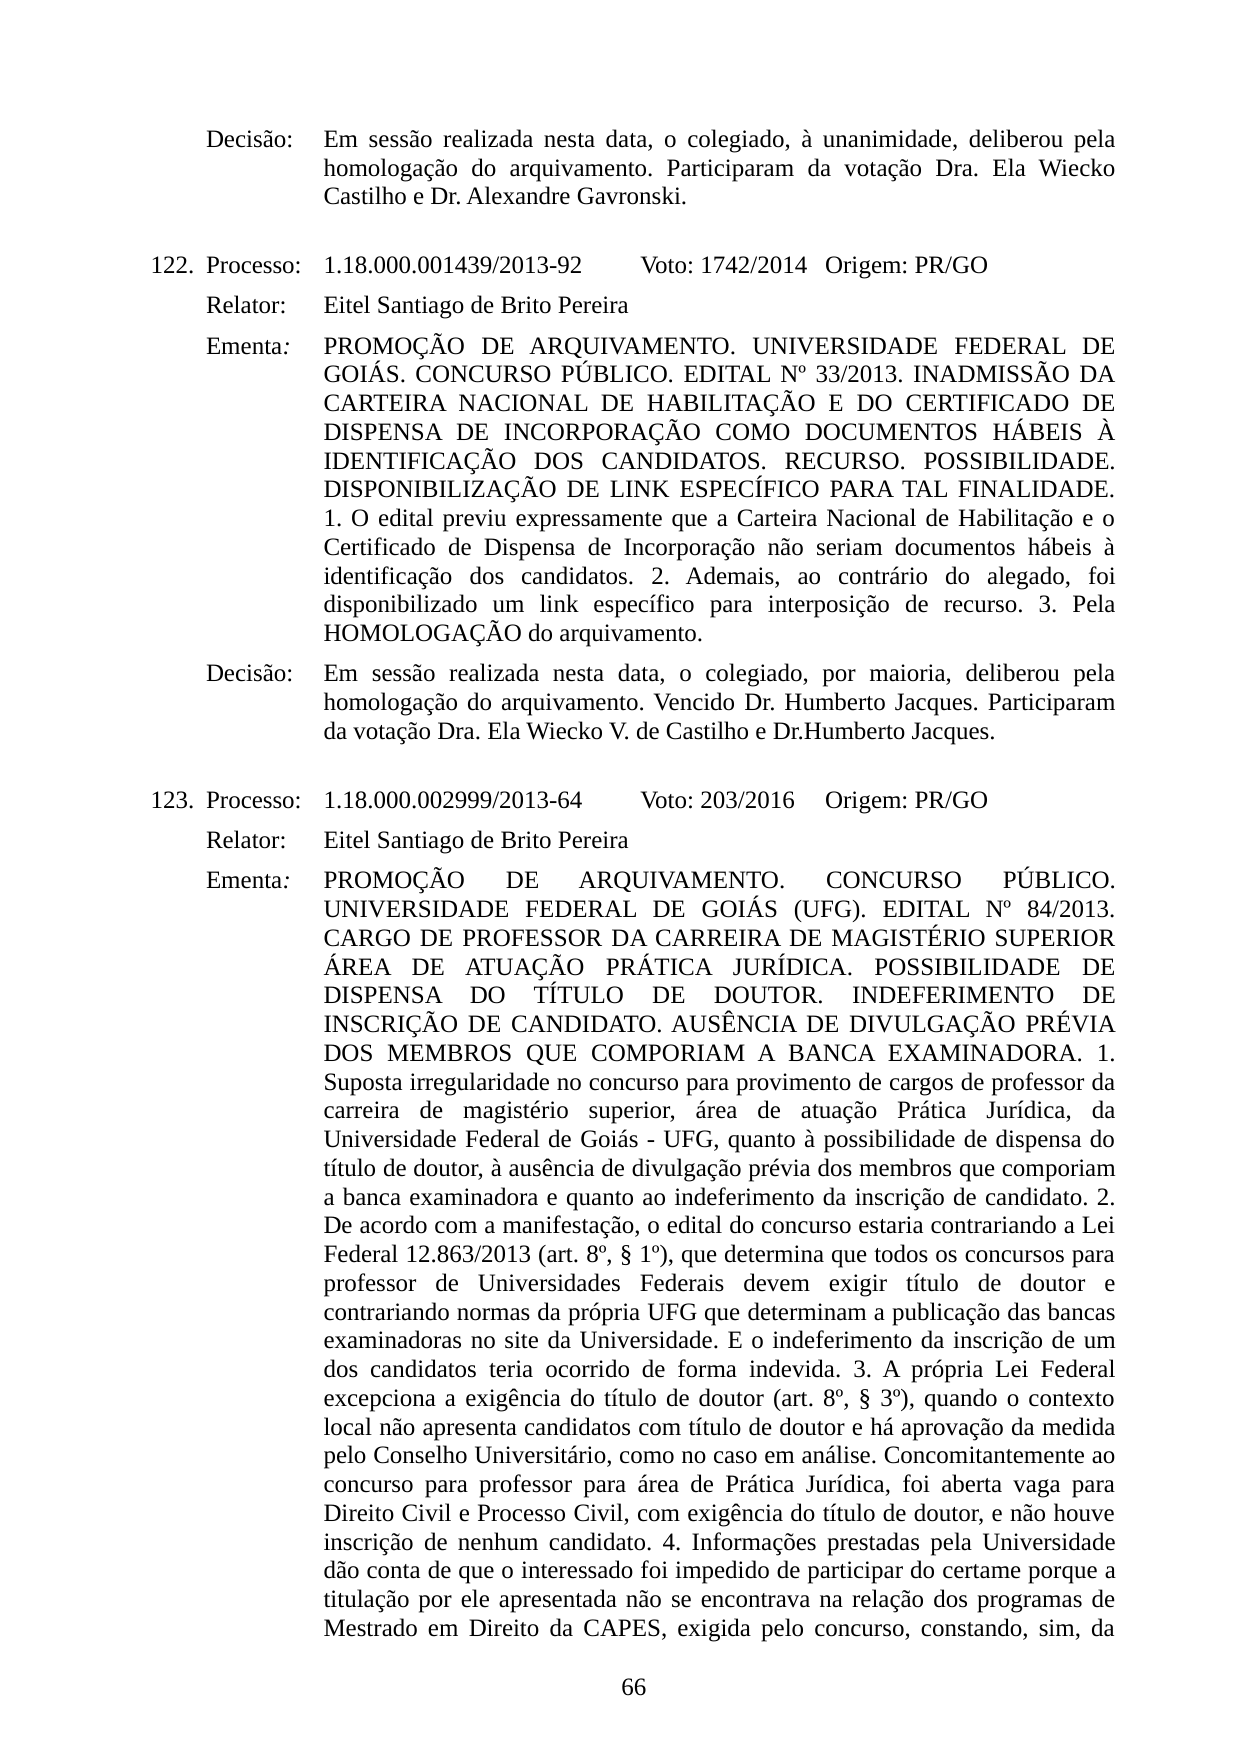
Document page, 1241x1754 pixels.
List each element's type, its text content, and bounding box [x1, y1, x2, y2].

table_cell Ementa: [200, 860, 318, 1647]
table_cell Em sessão realizada nesta data, o colegiado, por maioria, deliberou pela homologação do arquivamento. Vencido Dr. Humberto Jacques. Participaram da votação Dra. Ela Wiecko V. de Castilho e Dr.Humberto Jacques. [318, 653, 1122, 750]
table_cell [145, 860, 200, 1647]
table_header Processo: [200, 779, 318, 819]
table_cell PROMOÇÃO DE ARQUIVAMENTO. CONCURSO PÚBLICO. UNIVERSIDADE FEDERAL DE GOIÁS (UFG). EDITAL Nº 84/2013. CARGO DE PROFESSOR DA CARREIRA DE MAGISTÉRIO SUPERIOR ÁREA DE ATUAÇÃO PRÁTICA JURÍDICA. POSSIBILIDADE DE DISPENSA DO TÍTULO DE DOUTOR. INDEFERIMENTO DE INSCRIÇÃO DE CANDIDATO. AUSÊNCIA DE DIVULGAÇÃO PRÉVIA DOS MEMBROS QUE COMPORIAM A BANCA EXAMINADORA. 1. Suposta irregularidade no concurso para provimento de cargos de professor da carreira de magistério superior, área de atuação Prática Jurídica, da Universidade Federal de Goiás - UFG, quanto à possibilidade de dispensa do título de doutor, à ausência de divulgação prévia dos membros que comporiam a banca examinadora e quanto ao indeferimento da inscrição de candidato. 2. De acordo com a manifestação, o edital do concurso estaria contrariando a Lei Federal 12.863/2013 (art. 8º, § 1º), que determina que todos os concursos para professor de Universidades Federais devem exigir título de doutor e contrariando normas da própria UFG que determinam a publicação das bancas examinadoras no site da Universidade. E o indeferimento da inscrição de um dos candidatos teria ocorrido de forma indevida. 3. A própria Lei Federal excepciona a exigência do título de doutor (art. 8º, § 3º), quando o contexto local não apresenta candidatos com título de doutor e há aprovação da medida pelo Conselho Universitário, como no caso em análise. Concomitantemente ao concurso para professor para área de Prática Jurídica, foi aberta vaga para Direito Civil e Processo Civil, com exigência do título de doutor, e não houve inscrição de nenhum candidato. 4. Informações prestadas pela Universidade dão conta de que o interessado foi impedido de participar do certame porque a titulação por ele apresentada não se encontrava na relação dos programas de Mestrado em Direito da CAPES, exigida pelo concurso, constando, sim, da [318, 860, 1122, 1647]
table_cell Eitel Santiago de Brito Pereira [318, 819, 1122, 859]
table_header 1.18.000.001439/2013-92 [318, 245, 634, 285]
table_header Processo: [200, 245, 318, 285]
table_cell PROMOÇÃO DE ARQUIVAMENTO. UNIVERSIDADE FEDERAL DE GOIÁS. CONCURSO PÚBLICO. EDITAL Nº 33/2013. INADMISSÃO DA CARTEIRA NACIONAL DE HABILITAÇÃO E DO CERTIFICADO DE DISPENSA DE INCORPORAÇÃO COMO DOCUMENTOS HÁBEIS À IDENTIFICAÇÃO DOS CANDIDATOS. RECURSO. POSSIBILIDADE. DISPONIBILIZAÇÃO DE LINK ESPECÍFICO PARA TAL FINALIDADE. 1. O edital previu expressamente que a Carteira Nacional de Habilitação e o Certificado de Dispensa de Incorporação não seriam documentos hábeis à identificação dos candidatos. 2. Ademais, ao contrário do alegado, foi disponibilizado um link específico para interposição de recurso. 3. Pela HOMOLOGAÇÃO do arquivamento. [318, 325, 1122, 653]
table_header Voto: 203/2016 [635, 779, 819, 819]
table_header Origem: PR/GO [819, 779, 1122, 819]
table_cell Decisão: [200, 653, 318, 750]
table_cell [145, 653, 200, 750]
table_header Origem: PR/GO [819, 245, 1122, 285]
table_header 123. [145, 779, 200, 819]
table_cell Eitel Santiago de Brito Pereira [318, 285, 1122, 325]
table_cell Relator: [200, 285, 318, 325]
table_cell [145, 118, 200, 216]
table_header Voto: 1742/2014 [635, 245, 819, 285]
table_cell [145, 285, 200, 325]
table_cell [145, 819, 200, 859]
table_cell Relator: [200, 819, 318, 859]
table_cell Em sessão realizada nesta data, o colegiado, à unanimidade, deliberou pela homologação do arquivamento. Participaram da votação Dra. Ela Wiecko Castilho e Dr. Alexandre Gavronski. [318, 118, 1122, 216]
table_cell Decisão: [200, 118, 318, 216]
table_cell Ementa: [200, 325, 318, 653]
table_header 1.18.000.002999/2013-64 [318, 779, 634, 819]
table_cell [145, 325, 200, 653]
table_header 122. [145, 245, 200, 285]
